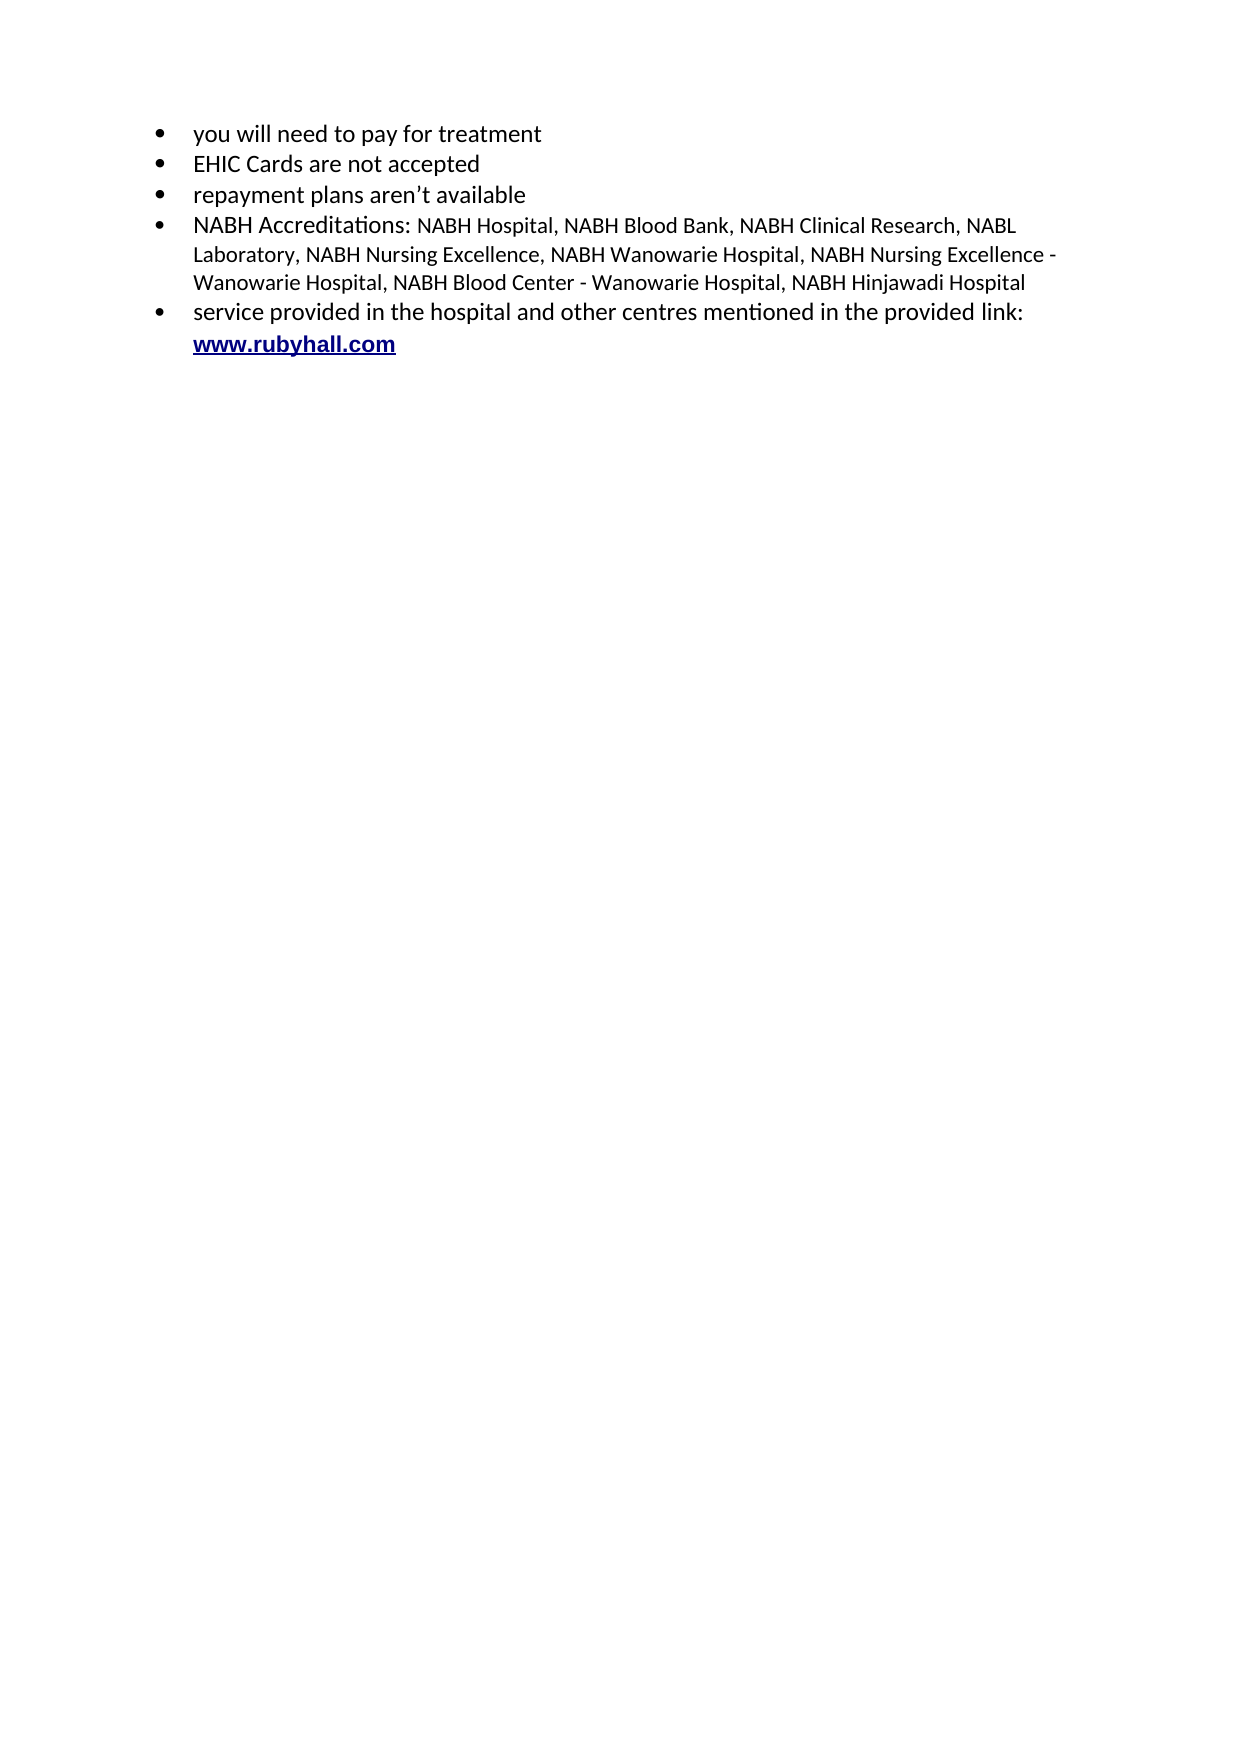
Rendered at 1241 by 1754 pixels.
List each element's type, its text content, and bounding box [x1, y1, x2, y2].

list EHIC Cards are not accepted [156, 149, 1122, 179]
list NABH Accreditations: NABH Hospital, NABH Blood Bank, NABH Clinical Research, NABL Laboratory, NABH Nursing Excellence, NABH Wanowarie Hospital, NABH Nursing Excellence - Wanowarie Hospital, NABH Blood Center - Wanowarie Hospital, NABH Hinjawadi Hospital [156, 210, 1122, 296]
list service provided in the hospital and other centres mentioned in the provided link: www.rubyhall.com [156, 296, 1122, 357]
list repayment plans aren’t available [156, 179, 1122, 210]
list you will need to pay for treatment [156, 118, 1122, 149]
